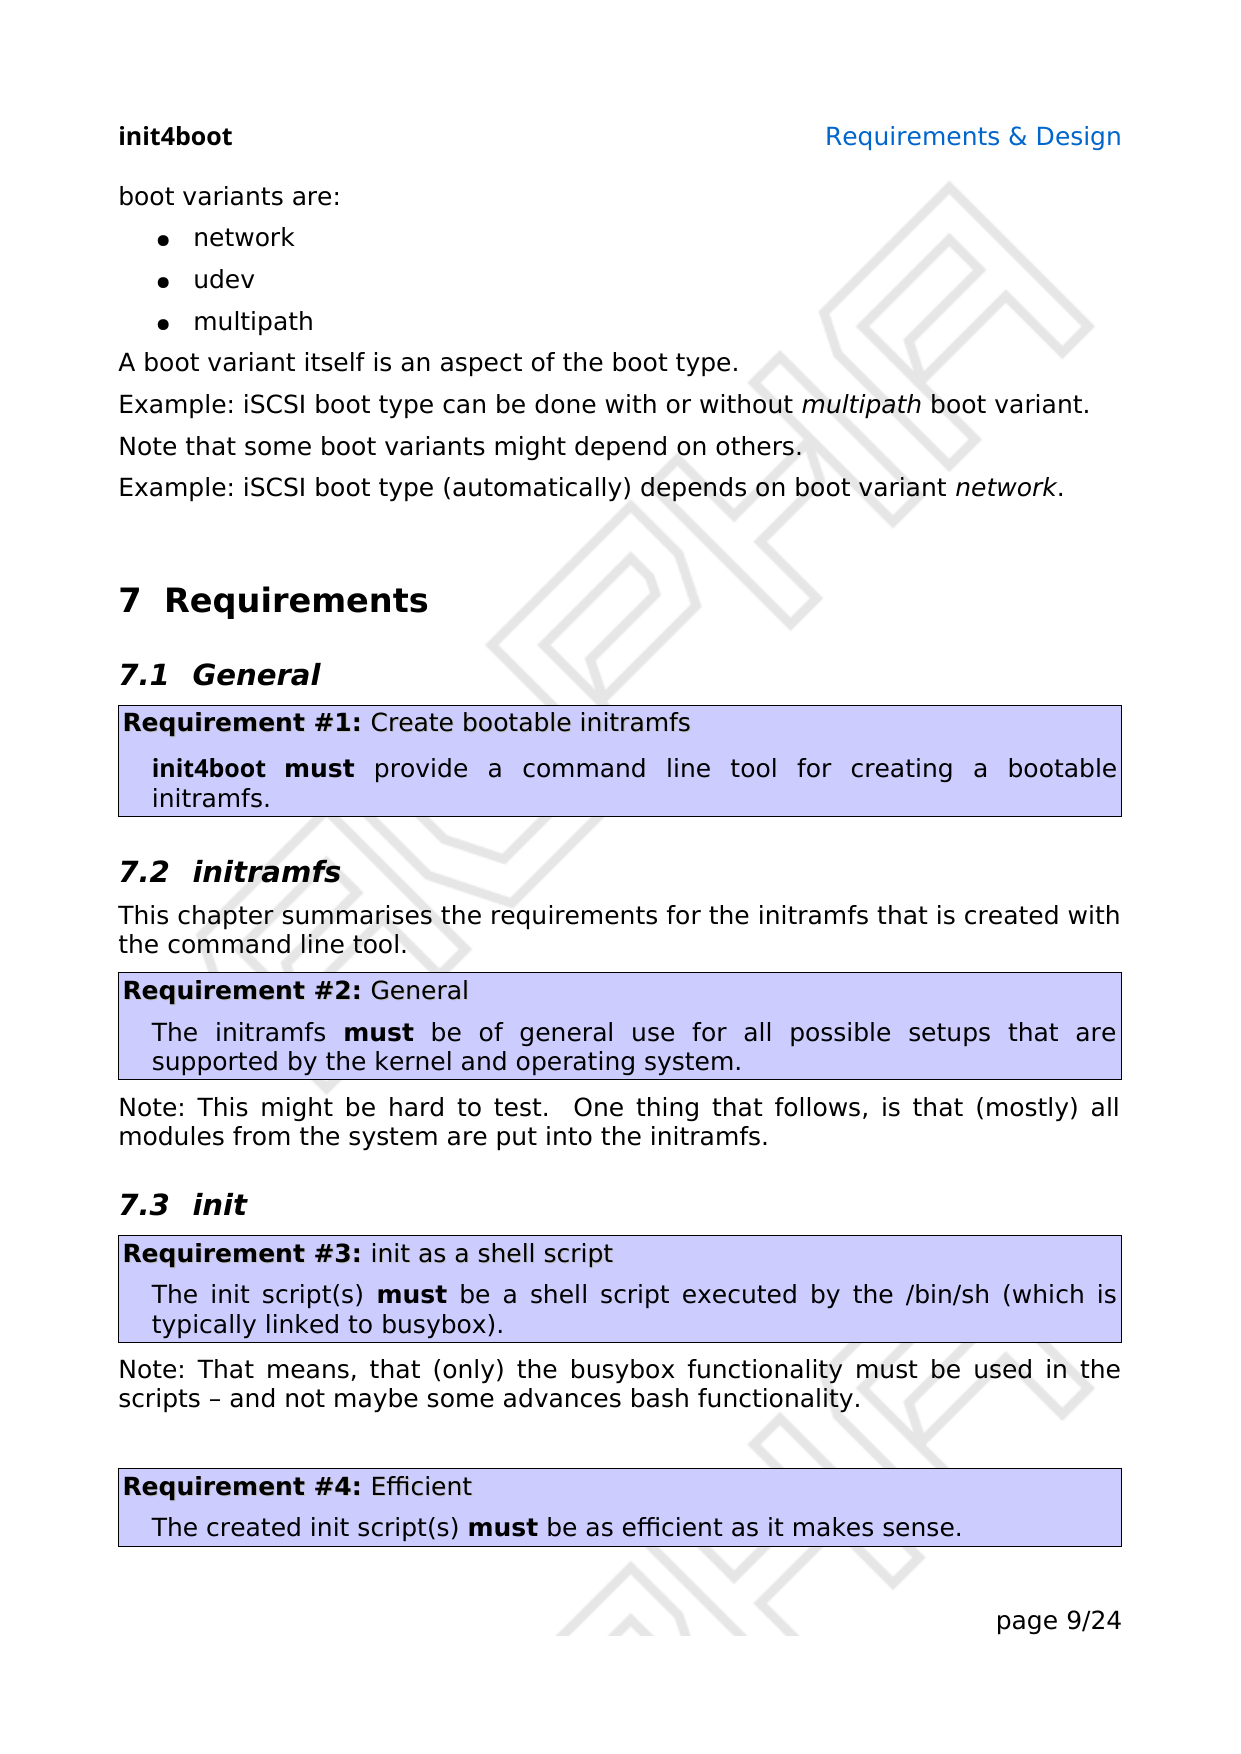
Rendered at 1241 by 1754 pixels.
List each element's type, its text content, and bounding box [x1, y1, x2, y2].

text This chapter summarises the requirements for the initramfs that is created with the command line tool. [118, 901, 1122, 960]
picture [118, 960, 1122, 972]
list init4boot must provide a command line tool for creating a bootable initramfs. [119, 746, 1121, 816]
picture [118, 1151, 1122, 1188]
picture [118, 692, 1122, 705]
picture [118, 1222, 1122, 1235]
text Note that some boot variants might depend on others. [118, 432, 1122, 461]
subtitle initramfs [118, 855, 1122, 889]
text boot variants are: [118, 182, 1122, 211]
picture [118, 621, 1122, 658]
picture [119, 738, 1121, 746]
list The created init script(s) must be as efficient as it makes sense. [119, 1509, 1121, 1546]
list init as a shell script [119, 1236, 1121, 1268]
picture [118, 817, 1122, 855]
list The init script(s) must be a shell script executed by the /bin/sh (which is typically linked to busybox). [119, 1277, 1121, 1342]
picture [119, 1005, 1121, 1014]
picture [118, 117, 1122, 182]
picture [118, 419, 1122, 432]
picture [118, 1414, 1122, 1468]
list General [119, 973, 1121, 1005]
list The initramfs must be of general use for all possible setups that are supported by the kernel and operating system. [119, 1014, 1121, 1079]
picture [118, 461, 1122, 473]
picture [118, 889, 1122, 901]
text Example: iSCSI boot type can be done with or without multipath boot variant. [118, 390, 1122, 419]
list multipath [156, 307, 1122, 336]
text Example: iSCSI boot type (automatically) depends on boot variant network. [118, 473, 1122, 502]
list udev [156, 265, 1122, 294]
picture [118, 502, 1122, 582]
subtitle Requirements [118, 582, 1122, 621]
picture [118, 1080, 1122, 1093]
text Note: That means, that (only) the busybox functionality must be used in the scripts – and not maybe some advances bash functionality. [118, 1355, 1122, 1414]
picture [118, 377, 1122, 390]
list Efficient [119, 1469, 1121, 1501]
picture [118, 1343, 1122, 1355]
list Create bootable initramfs [119, 706, 1121, 738]
list network [156, 223, 1122, 252]
picture [118, 1547, 1122, 1636]
picture [119, 1501, 1121, 1509]
text Note: This might be hard to test. One thing that follows, is that (mostly) all modules from the system are put into the initramfs. [118, 1093, 1122, 1151]
picture [118, 211, 1122, 348]
text A boot variant itself is an aspect of the boot type. [118, 348, 1122, 377]
picture [119, 1268, 1121, 1277]
subtitle init [118, 1188, 1122, 1222]
subtitle General [118, 658, 1122, 692]
